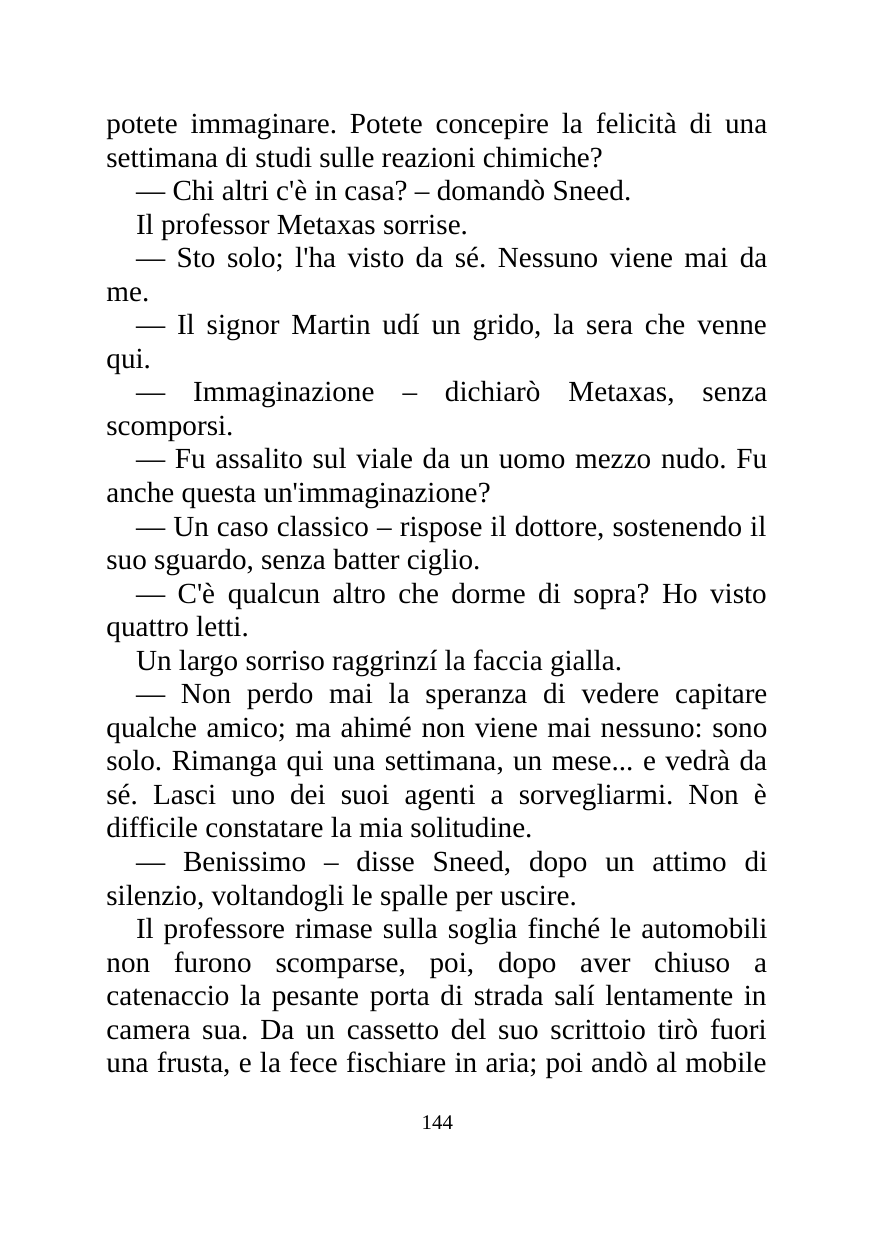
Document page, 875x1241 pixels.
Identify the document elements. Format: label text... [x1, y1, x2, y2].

text Il professore rimase sulla soglia finché le automobili non furono scomparse, poi, dopo aver chiuso a catenaccio la pesante porta di strada salí lentamente in camera sua. Da un cassetto del suo scrittoio tirò fuori una frusta, e la fece fischiare in aria; poi andò al mobile [106, 911, 768, 1079]
text — Sto solo; l'ha visto da sé. Nessuno viene mai da me. [106, 240, 768, 307]
text — Non perdo mai la speranza di vedere capitare qualche amico; ma ahimé non viene mai nessuno: sono solo. Rimanga qui una settimana, un mese... e vedrà da sé. Lasci uno dei suoi agenti a sorvegliarmi. Non è difficile constatare la mia solitudine. [106, 676, 768, 844]
text — Un caso classico – rispose il dottore, sostenendo il suo sguardo, senza batter ciglio. [106, 509, 768, 576]
text — Fu assalito sul viale da un uomo mezzo nudo. Fu anche questa un'immaginazione? [106, 442, 768, 509]
text potete immaginare. Potete concepire la felicità di una settimana di studi sulle reazioni chimiche? [106, 106, 768, 173]
text Un largo sorriso raggrinzí la faccia gialla. [106, 643, 768, 676]
text — C'è qualcun altro che dorme di sopra? Ho visto quattro letti. [106, 576, 768, 643]
text Il professor Metaxas sorrise. [106, 207, 768, 240]
text — Immaginazione – dichiarò Metaxas, senza scomporsi. [106, 374, 768, 442]
text — Benissimo – disse Sneed, dopo un attimo di silenzio, voltandogli le spalle per uscire. [106, 844, 768, 911]
text — Chi altri c'è in casa? – domandò Sneed. [106, 173, 768, 207]
text — Il signor Martin udí un grido, la sera che venne qui. [106, 307, 768, 374]
